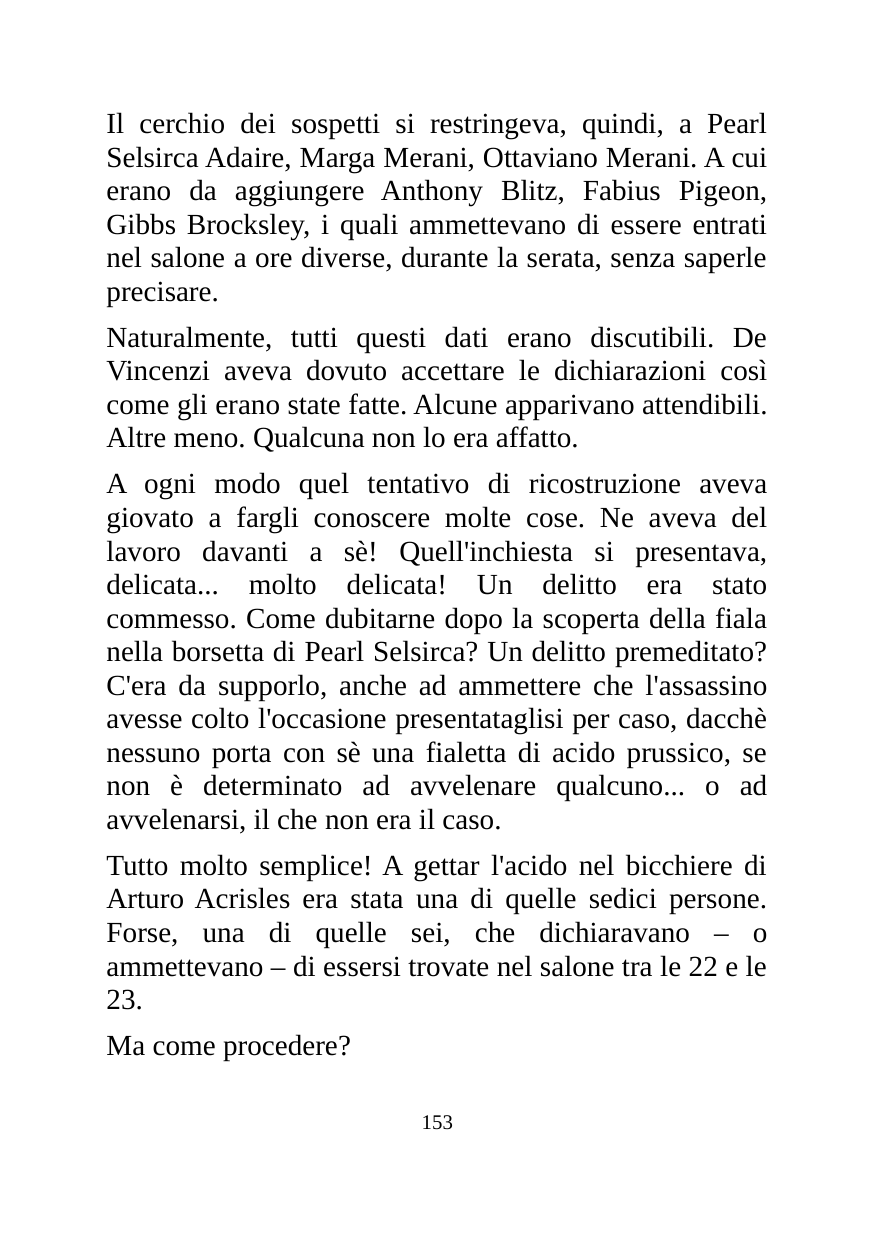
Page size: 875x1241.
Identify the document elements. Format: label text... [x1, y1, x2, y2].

text Tutto molto semplice! A gettar l'acido nel bicchiere di Arturo Acrisles era stata una di quelle sedici persone. Forse, una di quelle sei, che dichiaravano – o ammettevano – di essersi trovate nel salone tra le 22 e le 23. [106, 848, 768, 1016]
text Naturalmente, tutti questi dati erano discutibili. De Vincenzi aveva dovuto accettare le dichiarazioni così come gli erano state fatte. Alcune apparivano attendibili. Altre meno. Qualcuna non lo era affatto. [106, 320, 768, 454]
text Il cerchio dei sospetti si restringeva, quindi, a Pearl Selsirca Adaire, Marga Merani, Ottaviano Merani. A cui erano da aggiungere Anthony Blitz, Fabius Pigeon, Gibbs Brocksley, i quali ammettevano di essere entrati nel salone a ore diverse, durante la serata, senza saperle precisare. [106, 106, 768, 307]
text Ma come procedere? [106, 1028, 768, 1062]
text A ogni modo quel tentativo di ricostruzione aveva giovato a fargli conoscere molte cose. Ne aveva del lavoro davanti a sè! Quell'inchiesta si presentava, delicata... molto delicata! Un delitto era stato commesso. Come dubitarne dopo la scoperta della fiala nella borsetta di Pearl Selsirca? Un delitto premeditato? C'era da supporlo, anche ad ammettere che l'assassino avesse colto l'occasione presentataglisi per caso, dacchè nessuno porta con sè una fialetta di acido prussico, se non è determinato ad avvelenare qualcuno... o ad avvelenarsi, il che non era il caso. [106, 467, 768, 836]
